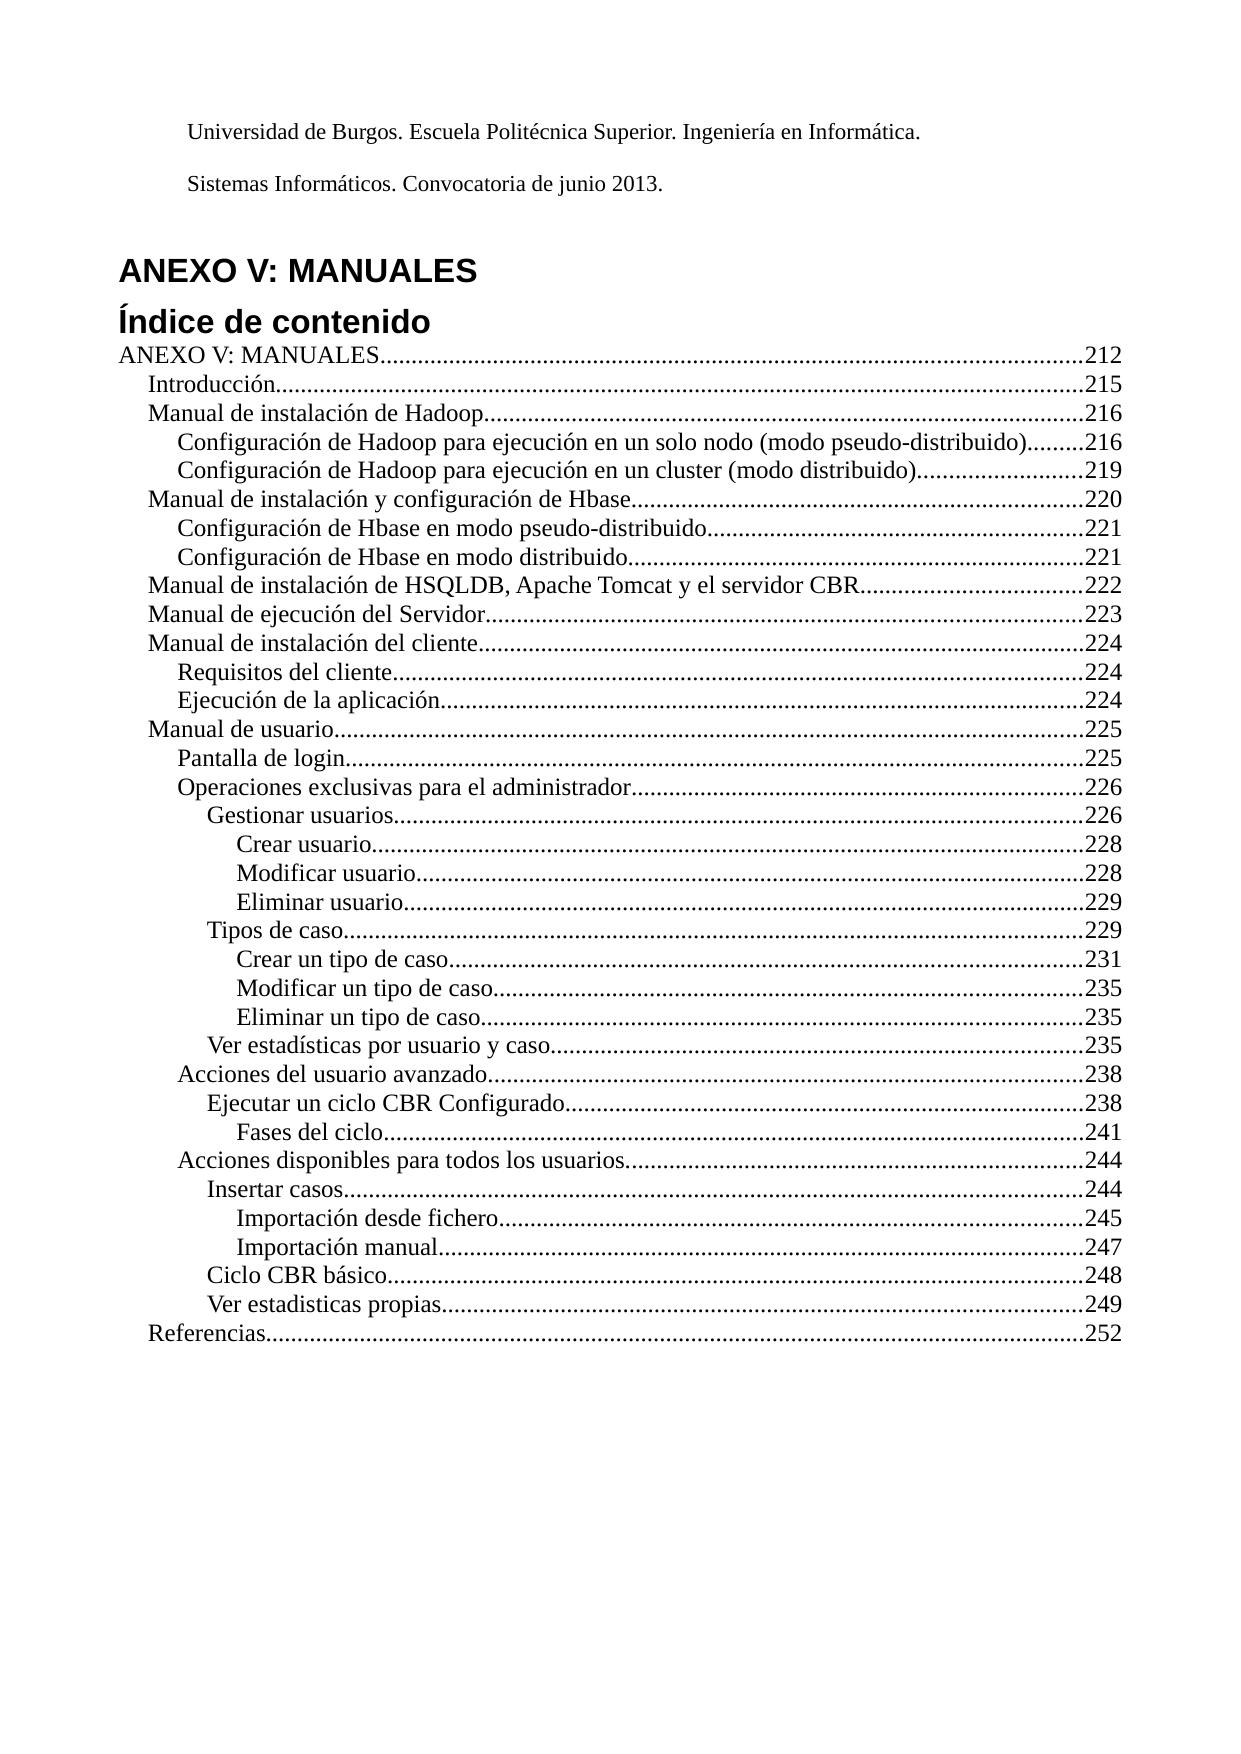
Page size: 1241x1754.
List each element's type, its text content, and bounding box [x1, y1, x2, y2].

text Crear un tipo de caso 231 [236, 944, 1122, 973]
text Manual de instalación de HSQLDB, Apache Tomcat y el servidor CBR 222 [148, 571, 1122, 599]
text Importación manual 247 [236, 1232, 1122, 1261]
text Configuración de Hbase en modo distribuido 221 [177, 542, 1122, 571]
text Manual de usuario 225 [148, 714, 1122, 743]
text Ver estadísticas por usuario y caso 235 [207, 1031, 1122, 1059]
text Manual de instalación de Hadoop 216 [148, 398, 1122, 427]
text Fases del ciclo 241 [236, 1117, 1122, 1146]
text Gestionar usuarios 226 [207, 801, 1122, 829]
text Configuración de Hadoop para ejecución en un cluster (modo distribuido) 219 [177, 456, 1122, 484]
text Ciclo CBR básico 248 [207, 1261, 1122, 1289]
text Introducción 215 [148, 369, 1122, 398]
text Tipos de caso 229 [207, 916, 1122, 944]
text Manual de instalación del cliente 224 [148, 628, 1122, 657]
text Modificar un tipo de caso 235 [236, 973, 1122, 1002]
text Crear usuario 228 [236, 829, 1122, 858]
text Operaciones exclusivas para el administrador 226 [177, 772, 1122, 801]
text Configuración de Hbase en modo pseudo-distribuido 221 [177, 513, 1122, 542]
text Ejecutar un ciclo CBR Configurado 238 [207, 1088, 1122, 1117]
text ANEXO V: MANUALES 212 [118, 341, 1122, 369]
text Importación desde fichero 245 [236, 1203, 1122, 1232]
subtitle ANEXO V: MANUALES [118, 251, 1122, 289]
text Manual de ejecución del Servidor 223 [148, 599, 1122, 628]
text Manual de instalación y configuración de Hbase 220 [148, 484, 1122, 513]
text Ver estadisticas propias 249 [207, 1289, 1122, 1318]
text Eliminar un tipo de caso 235 [236, 1002, 1122, 1031]
text Acciones del usuario avanzado. 238 [177, 1059, 1122, 1088]
text Requisitos del cliente 224 [177, 657, 1122, 686]
subtitle Índice de contenido [118, 302, 1122, 341]
text Referencias 252 [148, 1318, 1122, 1347]
text Eliminar usuario 229 [236, 887, 1122, 916]
text Pantalla de login 225 [177, 743, 1122, 772]
text Ejecución de la aplicación 224 [177, 686, 1122, 714]
text Insertar casos 244 [207, 1174, 1122, 1203]
text Modificar usuario 228 [236, 858, 1122, 887]
text Acciones disponibles para todos los usuarios. 244 [177, 1146, 1122, 1174]
text Configuración de Hadoop para ejecución en un solo nodo (modo pseudo-distribuido) 216 [177, 427, 1122, 456]
